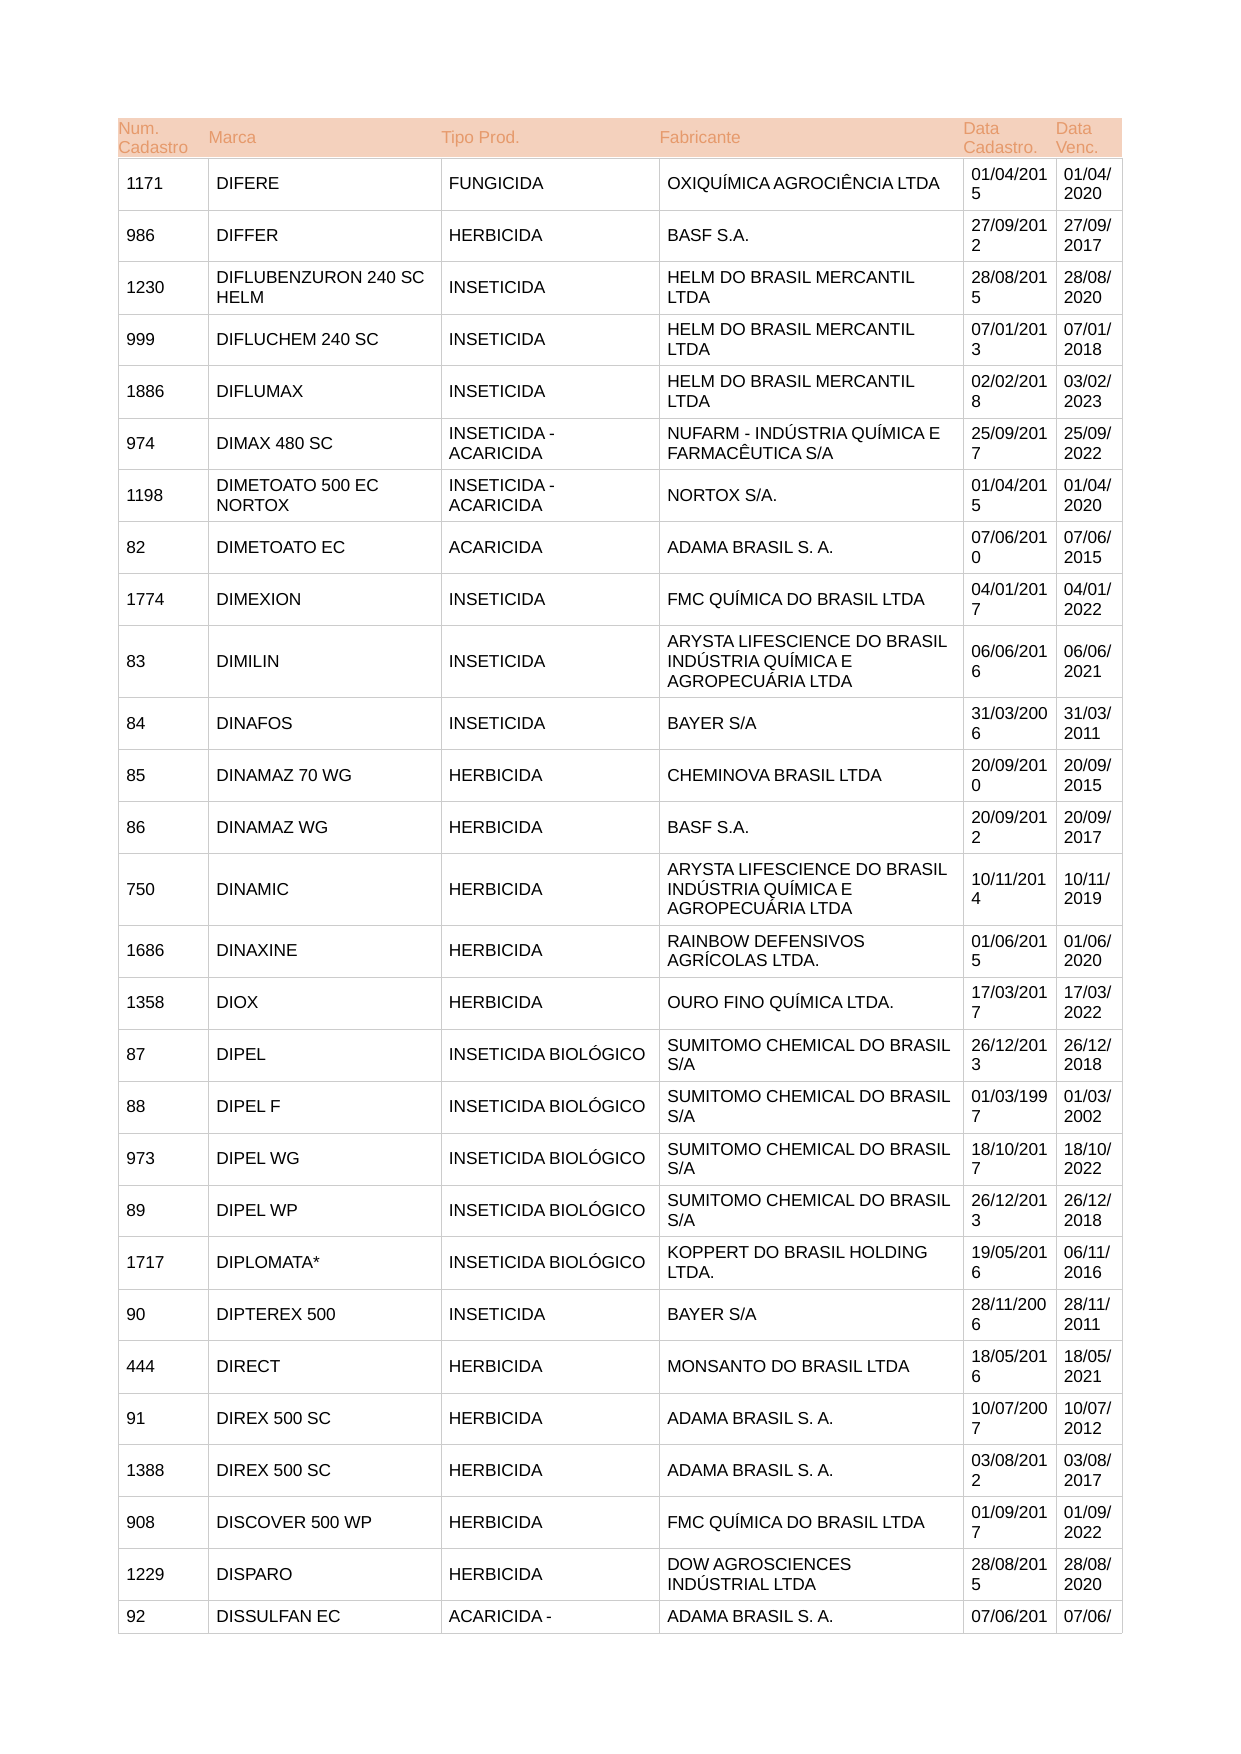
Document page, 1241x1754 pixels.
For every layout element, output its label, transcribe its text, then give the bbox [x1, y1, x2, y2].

table_cell 973 [119, 1134, 208, 1184]
table_cell INSETICIDA [442, 262, 659, 313]
table_cell SUMITOMO CHEMICAL DO BRASIL S/A [660, 1186, 963, 1236]
table_cell HERBICIDA [442, 802, 659, 853]
table_cell 20/09/2012 [964, 802, 1056, 853]
table_cell 89 [119, 1186, 208, 1236]
table_cell 02/02/2018 [964, 366, 1056, 417]
table_cell 18/10/2017 [964, 1134, 1056, 1184]
table_cell 1229 [119, 1549, 208, 1600]
table_cell 10/07/2012 [1057, 1394, 1122, 1444]
table_cell 06/06/2016 [964, 626, 1056, 697]
table_header Data Venc. [1056, 118, 1122, 157]
table_cell 10/07/2007 [964, 1394, 1056, 1444]
table_cell ARYSTA LIFESCIENCE DO BRASIL INDÚSTRIA QUÍMICA E AGROPECUÁRIA LTDA [660, 854, 963, 924]
table_cell RAINBOW DEFENSIVOS AGRÍCOLAS LTDA. [660, 926, 963, 977]
table_cell HERBICIDA [442, 1497, 659, 1548]
table_cell ACARICIDA [442, 522, 659, 573]
table_cell KOPPERT DO BRASIL HOLDING LTDA. [660, 1237, 963, 1288]
table_cell 1198 [119, 470, 208, 521]
table_cell 86 [119, 802, 208, 853]
table_cell 01/09/2017 [964, 1497, 1056, 1548]
table_cell DINAMAZ WG [209, 802, 441, 853]
table_cell OXIQUÍMICA AGROCIÊNCIA LTDA [660, 159, 963, 209]
table_cell 25/09/2017 [964, 419, 1056, 469]
table_cell HERBICIDA [442, 750, 659, 801]
table_cell 28/11/2011 [1057, 1290, 1122, 1340]
table_cell 88 [119, 1082, 208, 1132]
table_cell 03/08/2012 [964, 1445, 1056, 1496]
table_cell 1686 [119, 926, 208, 977]
table_cell ADAMA BRASIL S. A. [660, 1445, 963, 1496]
table_cell HERBICIDA [442, 1341, 659, 1392]
table_cell DIMILIN [209, 626, 441, 697]
table_cell 1886 [119, 366, 208, 417]
table_cell 31/03/2011 [1057, 698, 1122, 749]
table_cell SUMITOMO CHEMICAL DO BRASIL S/A [660, 1134, 963, 1184]
table_cell DOW AGROSCIENCES INDÚSTRIAL LTDA [660, 1549, 963, 1600]
table_header Data Cadastro. [963, 118, 1056, 157]
table_cell 1388 [119, 1445, 208, 1496]
table_cell SUMITOMO CHEMICAL DO BRASIL S/A [660, 1030, 963, 1081]
table_cell HERBICIDA [442, 1549, 659, 1600]
table_cell 01/03/2002 [1057, 1082, 1122, 1132]
table_cell 26/12/2018 [1057, 1030, 1122, 1081]
table_cell HERBICIDA [442, 926, 659, 977]
table_cell DIPEL F [209, 1082, 441, 1132]
table_cell HERBICIDA [442, 854, 659, 924]
table_cell DIPEL WP [209, 1186, 441, 1236]
table_cell 07/06/2010 [964, 522, 1056, 573]
table_cell DINAXINE [209, 926, 441, 977]
table_cell 28/08/2015 [964, 1549, 1056, 1600]
table_cell DIREX 500 SC [209, 1394, 441, 1444]
table_cell 04/01/2017 [964, 574, 1056, 625]
table_cell INSETICIDA [442, 698, 659, 749]
table_cell DIPLOMATA* [209, 1237, 441, 1288]
table_cell HERBICIDA [442, 1394, 659, 1444]
table_cell 18/05/2021 [1057, 1341, 1122, 1392]
table_cell 01/04/2020 [1057, 159, 1122, 209]
table_cell 1171 [119, 159, 208, 209]
table_cell 26/12/2013 [964, 1030, 1056, 1081]
table_cell 01/03/1997 [964, 1082, 1056, 1132]
table_cell INSETICIDA [442, 626, 659, 697]
table_cell 1230 [119, 262, 208, 313]
table_cell 06/06/2021 [1057, 626, 1122, 697]
table_cell DIMAX 480 SC [209, 419, 441, 469]
table_cell DISSULFAN EC [209, 1601, 441, 1633]
table_cell 28/08/2020 [1057, 262, 1122, 313]
table_cell 03/08/2017 [1057, 1445, 1122, 1496]
table_cell FUNGICIDA [442, 159, 659, 209]
table_cell DIPEL [209, 1030, 441, 1081]
table_cell 444 [119, 1341, 208, 1392]
table_cell DIPEL WG [209, 1134, 441, 1184]
table_cell ACARICIDA [442, 1601, 659, 1633]
table_cell 1774 [119, 574, 208, 625]
table_cell BASF S.A. [660, 211, 963, 261]
table_cell BAYER S/A [660, 1290, 963, 1340]
table_cell ADAMA BRASIL S. A. [660, 1601, 963, 1633]
table_cell 07/01/2013 [964, 315, 1056, 365]
table_cell 91 [119, 1394, 208, 1444]
table_cell ARYSTA LIFESCIENCE DO BRASIL INDÚSTRIA QUÍMICA E AGROPECUÁRIA LTDA [660, 626, 963, 697]
table_cell 17/03/2022 [1057, 978, 1122, 1028]
table_header Tipo Prod. [441, 118, 659, 157]
table_cell INSETICIDA BIOLÓGICO [442, 1237, 659, 1288]
table_cell DIRECT [209, 1341, 441, 1392]
table_cell 90 [119, 1290, 208, 1340]
table_cell DIFLUCHEM 240 SC [209, 315, 441, 365]
table_cell 01/09/2022 [1057, 1497, 1122, 1548]
table_cell INSETICIDA BIOLÓGICO [442, 1082, 659, 1132]
table_cell 04/01/2022 [1057, 574, 1122, 625]
table_header Fabricante [659, 118, 963, 157]
table_cell SUMITOMO CHEMICAL DO BRASIL S/A [660, 1082, 963, 1132]
table_cell 28/08/2015 [964, 262, 1056, 313]
table_cell 1358 [119, 978, 208, 1028]
table_cell 28/11/2006 [964, 1290, 1056, 1340]
table_cell 908 [119, 1497, 208, 1548]
table_cell DIFLUBENZURON 240 SC HELM [209, 262, 441, 313]
table_cell 974 [119, 419, 208, 469]
table_cell DIMETOATO 500 EC NORTOX [209, 470, 441, 521]
table_cell 19/05/2016 [964, 1237, 1056, 1288]
table_cell ADAMA BRASIL S. A. [660, 1394, 963, 1444]
table_cell DIFFER [209, 211, 441, 261]
table_header Num. Cadastro [118, 118, 208, 157]
table_cell DIFLUMAX [209, 366, 441, 417]
table_cell BASF S.A. [660, 802, 963, 853]
table_cell INSETICIDA BIOLÓGICO [442, 1030, 659, 1081]
table_cell HELM DO BRASIL MERCANTIL LTDA [660, 315, 963, 365]
table_cell MONSANTO DO BRASIL LTDA [660, 1341, 963, 1392]
table_cell OURO FINO QUÍMICA LTDA. [660, 978, 963, 1028]
table_cell 27/09/2012 [964, 211, 1056, 261]
table_cell 01/04/2015 [964, 470, 1056, 521]
table_cell HERBICIDA [442, 211, 659, 261]
table_cell INSETICIDA [442, 1290, 659, 1340]
table_cell INSETICIDA - ACARICIDA [442, 470, 659, 521]
table_cell INSETICIDA [442, 574, 659, 625]
table_cell 03/02/2023 [1057, 366, 1122, 417]
table_cell 18/05/2016 [964, 1341, 1056, 1392]
table_cell 1717 [119, 1237, 208, 1288]
table_cell INSETICIDA [442, 315, 659, 365]
table_cell INSETICIDA BIOLÓGICO [442, 1134, 659, 1184]
table_cell 85 [119, 750, 208, 801]
table_cell BAYER S/A [660, 698, 963, 749]
table_cell 10/11/2019 [1057, 854, 1122, 924]
table_cell DINAFOS [209, 698, 441, 749]
table_cell DINAMAZ 70 WG [209, 750, 441, 801]
table_cell HERBICIDA [442, 978, 659, 1028]
table_cell 07/06/201 [964, 1601, 1056, 1633]
table_cell DINAMIC [209, 854, 441, 924]
table_cell 750 [119, 854, 208, 924]
table_cell 31/03/2006 [964, 698, 1056, 749]
table_cell 87 [119, 1030, 208, 1081]
table_cell 84 [119, 698, 208, 749]
table_cell HERBICIDA [442, 1445, 659, 1496]
table_cell 18/10/2022 [1057, 1134, 1122, 1184]
table_cell 25/09/2022 [1057, 419, 1122, 469]
table_cell HELM DO BRASIL MERCANTIL LTDA [660, 262, 963, 313]
table_cell NORTOX S/A. [660, 470, 963, 521]
table_cell INSETICIDA [442, 366, 659, 417]
table_cell INSETICIDA - ACARICIDA [442, 419, 659, 469]
table_cell 17/03/2017 [964, 978, 1056, 1028]
table_cell DISPARO [209, 1549, 441, 1600]
table_cell DIREX 500 SC [209, 1445, 441, 1496]
table_cell DIMETOATO EC [209, 522, 441, 573]
table_cell ADAMA BRASIL S. A. [660, 522, 963, 573]
table_cell 986 [119, 211, 208, 261]
table_cell 26/12/2018 [1057, 1186, 1122, 1236]
table_cell INSETICIDA BIOLÓGICO [442, 1186, 659, 1236]
table_cell NUFARM - INDÚSTRIA QUÍMICA E FARMACÊUTICA S/A [660, 419, 963, 469]
table_cell 01/04/2015 [964, 159, 1056, 209]
table_cell 20/09/2017 [1057, 802, 1122, 853]
table_cell 27/09/2017 [1057, 211, 1122, 261]
table_cell 20/09/2015 [1057, 750, 1122, 801]
table_cell 01/06/2020 [1057, 926, 1122, 977]
table_cell DISCOVER 500 WP [209, 1497, 441, 1548]
table_cell 28/08/2020 [1057, 1549, 1122, 1600]
table_cell 01/06/2015 [964, 926, 1056, 977]
table_cell FMC QUÍMICA DO BRASIL LTDA [660, 574, 963, 625]
table_cell 07/01/2018 [1057, 315, 1122, 365]
table_cell CHEMINOVA BRASIL LTDA [660, 750, 963, 801]
table_cell 06/11/2016 [1057, 1237, 1122, 1288]
table_cell 999 [119, 315, 208, 365]
table_cell 01/04/2020 [1057, 470, 1122, 521]
table_cell DIFERE [209, 159, 441, 209]
table_cell 07/06/ [1057, 1601, 1122, 1633]
table_cell 92 [119, 1601, 208, 1633]
table_header Marca [208, 118, 441, 157]
table_cell FMC QUÍMICA DO BRASIL LTDA [660, 1497, 963, 1548]
table_cell DIOX [209, 978, 441, 1028]
table_cell DIPTEREX 500 [209, 1290, 441, 1340]
table_cell 26/12/2013 [964, 1186, 1056, 1236]
table_cell 83 [119, 626, 208, 697]
table_cell 20/09/2010 [964, 750, 1056, 801]
table_cell HELM DO BRASIL MERCANTIL LTDA [660, 366, 963, 417]
table_cell DIMEXION [209, 574, 441, 625]
table_cell 07/06/2015 [1057, 522, 1122, 573]
table_cell 10/11/2014 [964, 854, 1056, 924]
table_cell 82 [119, 522, 208, 573]
